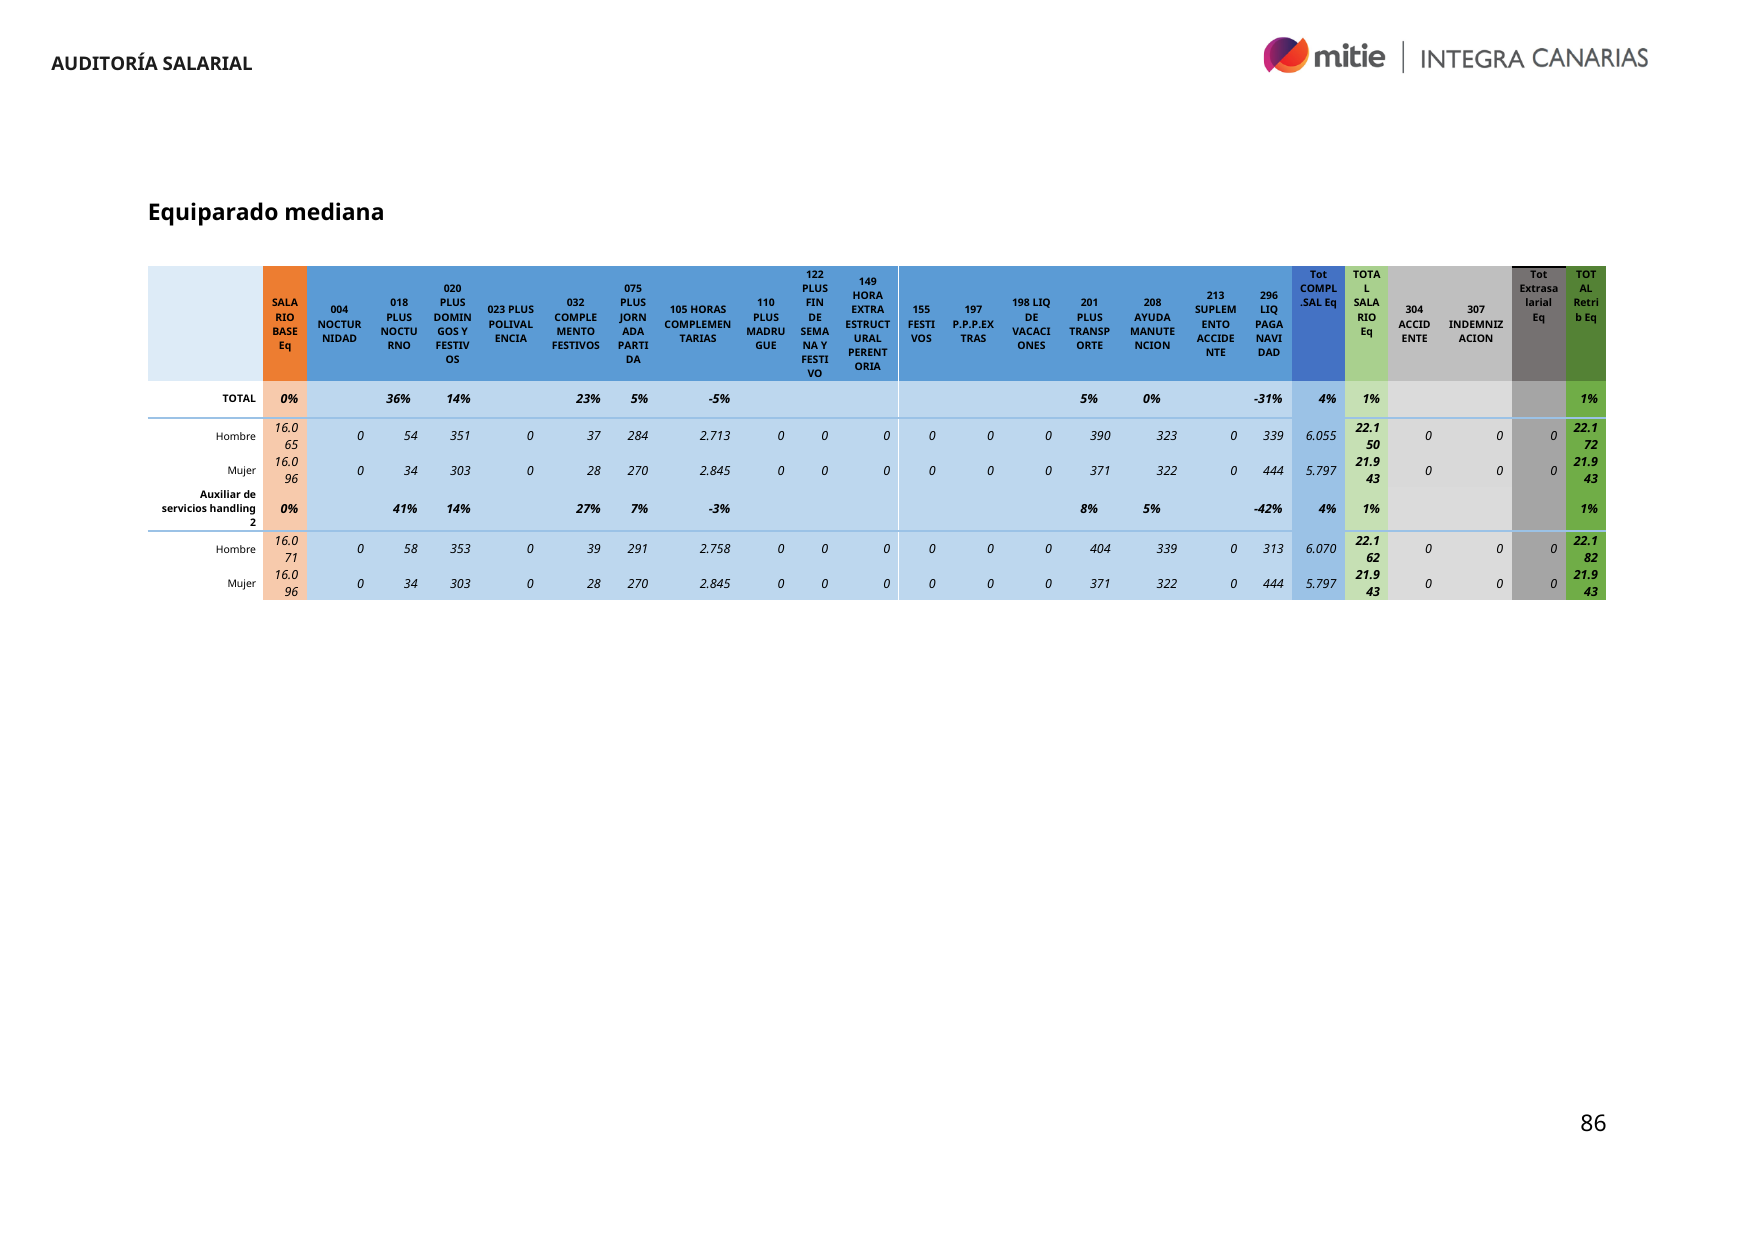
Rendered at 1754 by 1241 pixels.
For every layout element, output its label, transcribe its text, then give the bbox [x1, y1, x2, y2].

table_cell 0 [1440, 532, 1512, 566]
table_cell [1002, 487, 1060, 530]
table_cell 0 [1002, 532, 1060, 566]
table_cell [1440, 487, 1512, 530]
table_cell 270 [609, 453, 657, 487]
table_cell TOTAL [148, 381, 263, 417]
table_cell 339 [1119, 532, 1186, 566]
table_cell 351 [426, 419, 479, 453]
table_cell 22.172 [1566, 419, 1606, 453]
table_cell 313 [1246, 532, 1292, 566]
table_cell [1186, 381, 1246, 417]
table_cell [1388, 381, 1440, 417]
table_cell 0 [739, 532, 793, 566]
table_header 110 PLUS MADRUGUE [739, 266, 793, 381]
table_cell [793, 487, 837, 530]
table_cell [837, 381, 898, 417]
table_cell 270 [609, 566, 657, 600]
table_cell 5% [1060, 381, 1119, 417]
table_cell 0 [1440, 566, 1512, 600]
table_cell 0 [1512, 532, 1566, 566]
table_cell 23% [542, 381, 609, 417]
table_cell 7% [609, 487, 657, 530]
table_cell [837, 487, 898, 530]
table_cell 0 [793, 419, 837, 453]
table_cell Hombre [148, 419, 263, 453]
table_cell 339 [1246, 419, 1292, 453]
table_header 018 PLUS NOCTURNO [372, 266, 426, 381]
table_cell 0 [479, 532, 542, 566]
table_cell 0 [479, 419, 542, 453]
table_cell 2.758 [657, 532, 739, 566]
table_header 032 COMPLEMENTO FESTIVOS [542, 266, 609, 381]
table_cell [793, 381, 837, 417]
table_cell 2.845 [657, 566, 739, 600]
table_cell 0 [837, 419, 898, 453]
table_cell 21.943 [1566, 566, 1606, 600]
table_cell [307, 381, 372, 417]
table_cell [739, 381, 793, 417]
table_cell 0% [1119, 381, 1186, 417]
table_cell Mujer [148, 453, 263, 487]
table_cell 0 [1388, 566, 1440, 600]
table_cell [944, 381, 1002, 417]
table_cell 0 [837, 532, 898, 566]
table_cell 0 [944, 532, 1002, 566]
table_cell 1% [1345, 381, 1388, 417]
table_cell [1440, 381, 1512, 417]
table_cell 0 [1002, 566, 1060, 600]
text Equiparado mediana [148, 195, 1606, 227]
table_cell [1186, 487, 1246, 530]
table_header 004 NOCTURNIDAD [307, 266, 372, 381]
table_cell 21.943 [1345, 453, 1388, 487]
table_cell -3% [657, 487, 739, 530]
table_cell [944, 487, 1002, 530]
table_cell 21.943 [1566, 453, 1606, 487]
table_header Tot COMPL.SAL Eq [1292, 266, 1345, 381]
table_cell 0 [307, 419, 372, 453]
table_cell 0 [944, 453, 1002, 487]
table_cell 0 [1388, 419, 1440, 453]
table_cell 322 [1119, 453, 1186, 487]
table_cell 0 [1002, 453, 1060, 487]
table_header 075 PLUS JORNADA PARTIDA [609, 266, 657, 381]
table_header 201 PLUS TRANSPORTE [1060, 266, 1119, 381]
table_cell 41% [372, 487, 426, 530]
table_cell 0% [263, 381, 307, 417]
table_cell [899, 487, 944, 530]
table_cell 0 [479, 566, 542, 600]
table_header 296 LIQ PAGA NAVIDAD [1246, 266, 1292, 381]
table_cell 303 [426, 453, 479, 487]
table_header 307 INDEMNIZACION [1440, 266, 1512, 381]
table_cell 0 [739, 566, 793, 600]
table_cell 1% [1566, 487, 1606, 530]
table_cell 0 [739, 453, 793, 487]
table_cell Hombre [148, 532, 263, 566]
table_cell 14% [426, 381, 479, 417]
table_header 023 PLUS POLIVALENCIA [479, 266, 542, 381]
table_cell [899, 381, 944, 417]
table_cell 0 [307, 566, 372, 600]
table_cell 4% [1292, 487, 1345, 530]
table_cell 0 [307, 532, 372, 566]
table_cell 0 [944, 566, 1002, 600]
table_cell 21.943 [1345, 566, 1388, 600]
table_cell 0 [899, 532, 944, 566]
table_cell 0 [899, 566, 944, 600]
table_cell 5% [1119, 487, 1186, 530]
table_cell 0 [1440, 453, 1512, 487]
table_cell [479, 381, 542, 417]
table_header 198 LIQ DE VACACIONES [1002, 266, 1060, 381]
table_cell 28 [542, 453, 609, 487]
table_cell 284 [609, 419, 657, 453]
table_header SALARIO BASE Eq [263, 266, 307, 381]
table_cell 0 [1186, 566, 1246, 600]
table_cell Mujer [148, 566, 263, 600]
table_cell 22.150 [1345, 419, 1388, 453]
table_cell 2.845 [657, 453, 739, 487]
table_cell 28 [542, 566, 609, 600]
table_cell -31% [1246, 381, 1292, 417]
table_cell 0 [1388, 532, 1440, 566]
table_cell 0 [1002, 419, 1060, 453]
table_cell 0 [899, 453, 944, 487]
table_header 208 AYUDA MANUTENCION [1119, 266, 1186, 381]
table_cell 16.065 [263, 419, 307, 453]
table_cell 0 [1186, 419, 1246, 453]
table_cell 37 [542, 419, 609, 453]
table_cell 0 [837, 566, 898, 600]
table_cell 6.055 [1292, 419, 1345, 453]
table_cell 1% [1345, 487, 1388, 530]
table_header 149 HORA EXTRA ESTRUCTURAL PERENTORIA [837, 266, 898, 381]
table_cell 0 [944, 419, 1002, 453]
table_cell 8% [1060, 487, 1119, 530]
table_cell 353 [426, 532, 479, 566]
table_cell 6.070 [1292, 532, 1345, 566]
table_cell 34 [372, 453, 426, 487]
table_cell 0 [1388, 453, 1440, 487]
table_cell 0 [739, 419, 793, 453]
table_cell [1512, 487, 1566, 530]
table_cell 5% [609, 381, 657, 417]
table_cell 58 [372, 532, 426, 566]
table_cell 404 [1060, 532, 1119, 566]
table_cell 0 [837, 453, 898, 487]
table_header TOTAL Retrib Eq [1566, 266, 1606, 381]
table_cell 36% [372, 381, 426, 417]
table_cell 0 [793, 566, 837, 600]
table_cell 371 [1060, 566, 1119, 600]
table_header Tot Extrasalarial Eq [1512, 268, 1566, 381]
table_header [148, 266, 263, 381]
table_cell 16.096 [263, 453, 307, 487]
table_header 304 ACCIDENTE [1388, 266, 1440, 381]
table_cell 0 [479, 453, 542, 487]
table_cell 27% [542, 487, 609, 530]
table_cell 390 [1060, 419, 1119, 453]
table_cell 14% [426, 487, 479, 530]
table_cell 444 [1246, 566, 1292, 600]
table_cell 39 [542, 532, 609, 566]
table_cell -42% [1246, 487, 1292, 530]
table_cell 303 [426, 566, 479, 600]
table_header TOTAL SALARIO Eq [1345, 266, 1388, 381]
table_cell 22.162 [1345, 532, 1388, 566]
table_cell 22.182 [1566, 532, 1606, 566]
table_cell 0% [263, 487, 307, 530]
table_cell [479, 487, 542, 530]
table_cell 322 [1119, 566, 1186, 600]
table_cell -5% [657, 381, 739, 417]
table_cell 444 [1246, 453, 1292, 487]
table_cell 0 [793, 532, 837, 566]
table_cell [1512, 381, 1566, 417]
table_cell Auxiliar de servicios handling 2 [148, 487, 263, 530]
table_cell 0 [1512, 566, 1566, 600]
table_cell 5.797 [1292, 453, 1345, 487]
table_header 105 HORAS COMPLEMENTARIAS [657, 266, 739, 381]
table_cell 323 [1119, 419, 1186, 453]
table_cell 291 [609, 532, 657, 566]
table_cell 371 [1060, 453, 1119, 487]
table_cell 0 [307, 453, 372, 487]
table_cell 16.071 [263, 532, 307, 566]
table_header 155 FESTIVOS [899, 266, 944, 381]
table_cell [739, 487, 793, 530]
table_cell 0 [899, 419, 944, 453]
table_cell [1002, 381, 1060, 417]
table_cell 34 [372, 566, 426, 600]
table_cell 5.797 [1292, 566, 1345, 600]
table_cell 16.096 [263, 566, 307, 600]
table_cell 54 [372, 419, 426, 453]
table_cell [1388, 487, 1440, 530]
table_cell 0 [1512, 453, 1566, 487]
table_header 020 PLUS DOMINGOS Y FESTIVOS [426, 266, 479, 381]
table_cell 1% [1566, 381, 1606, 417]
table_cell 0 [1186, 453, 1246, 487]
table_cell [307, 487, 372, 530]
table_cell 0 [793, 453, 837, 487]
table_cell 0 [1512, 419, 1566, 453]
table_header 197 P.P.P.EXTRAS [944, 266, 1002, 381]
table_cell 4% [1292, 381, 1345, 417]
table_header 213 SUPLEMENTO ACCIDENTE [1186, 266, 1246, 381]
table_cell 0 [1186, 532, 1246, 566]
table_cell 0 [1440, 419, 1512, 453]
table_header 122 PLUS FIN DE SEMANA Y FESTIVO [793, 266, 837, 381]
table_cell 2.713 [657, 419, 739, 453]
